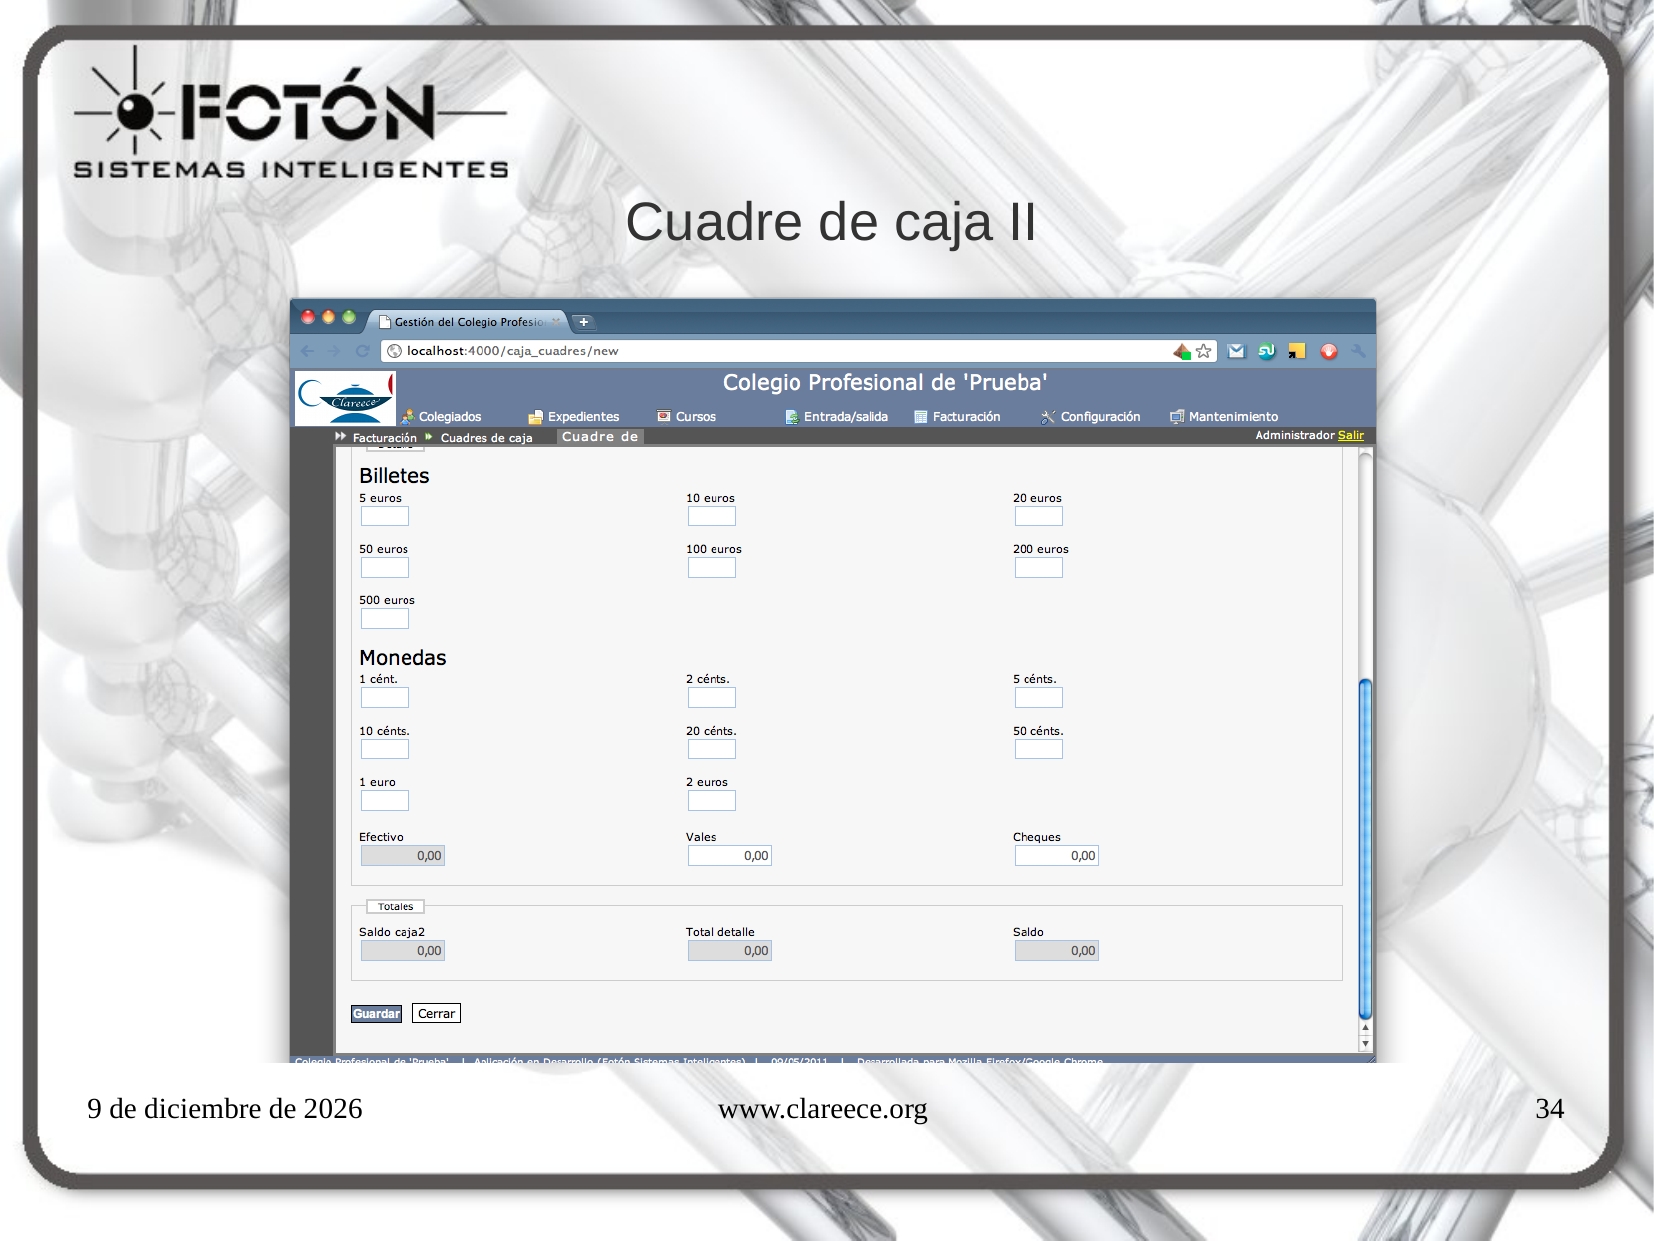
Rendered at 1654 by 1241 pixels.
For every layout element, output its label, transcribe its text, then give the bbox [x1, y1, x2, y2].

title Cuadre de caja II [88, 177, 1577, 266]
picture [0, 0, 1654, 1241]
